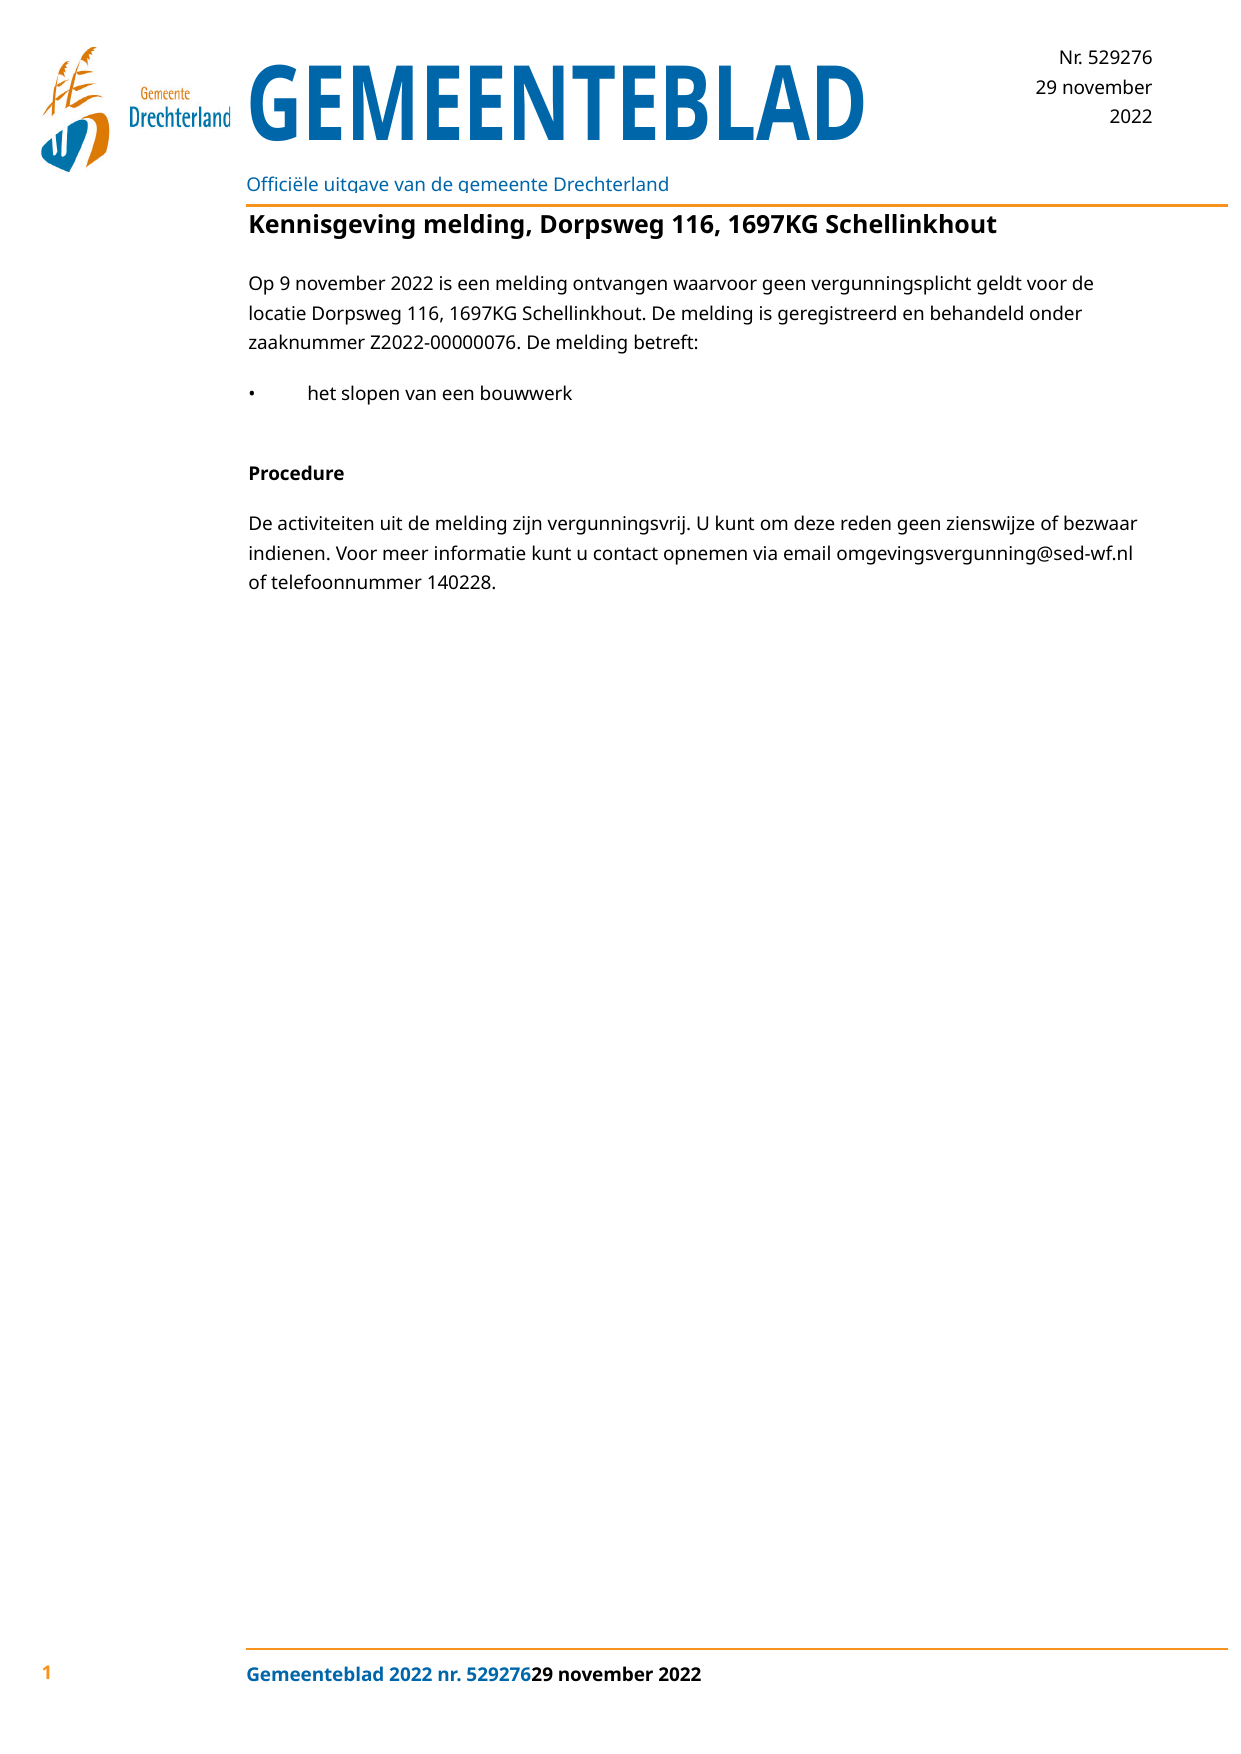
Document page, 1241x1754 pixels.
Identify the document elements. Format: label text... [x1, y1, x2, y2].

picture [41, 47, 231, 172]
picture [41, 158, 64, 172]
text De activiteiten uit de melding zijn vergunningsvrij. U kunt om deze reden geen zienswijze of bezwaar indienen. Voor meer informatie kunt u contact opnemen via email omgevingsvergunning@sed-wf.nl of telefoonnummer 140228. [248, 510, 1152, 595]
picture [226, 115, 231, 124]
text Kennisgeving melding, Dorpsweg 116, 1697KG Schellinkhout [248, 207, 1152, 241]
list het slopen van een bouwwerk [248, 380, 1152, 406]
text Op 9 november 2022 is een melding ontvangen waarvoor geen vergunningsplicht geldt voor de locatie Dorpsweg 116, 1697KG Schellinkhout. De melding is geregistreerd en behandeld onder zaaknummer Z2022-00000076. De melding betreft: [248, 270, 1152, 355]
text Procedure [248, 460, 1152, 486]
